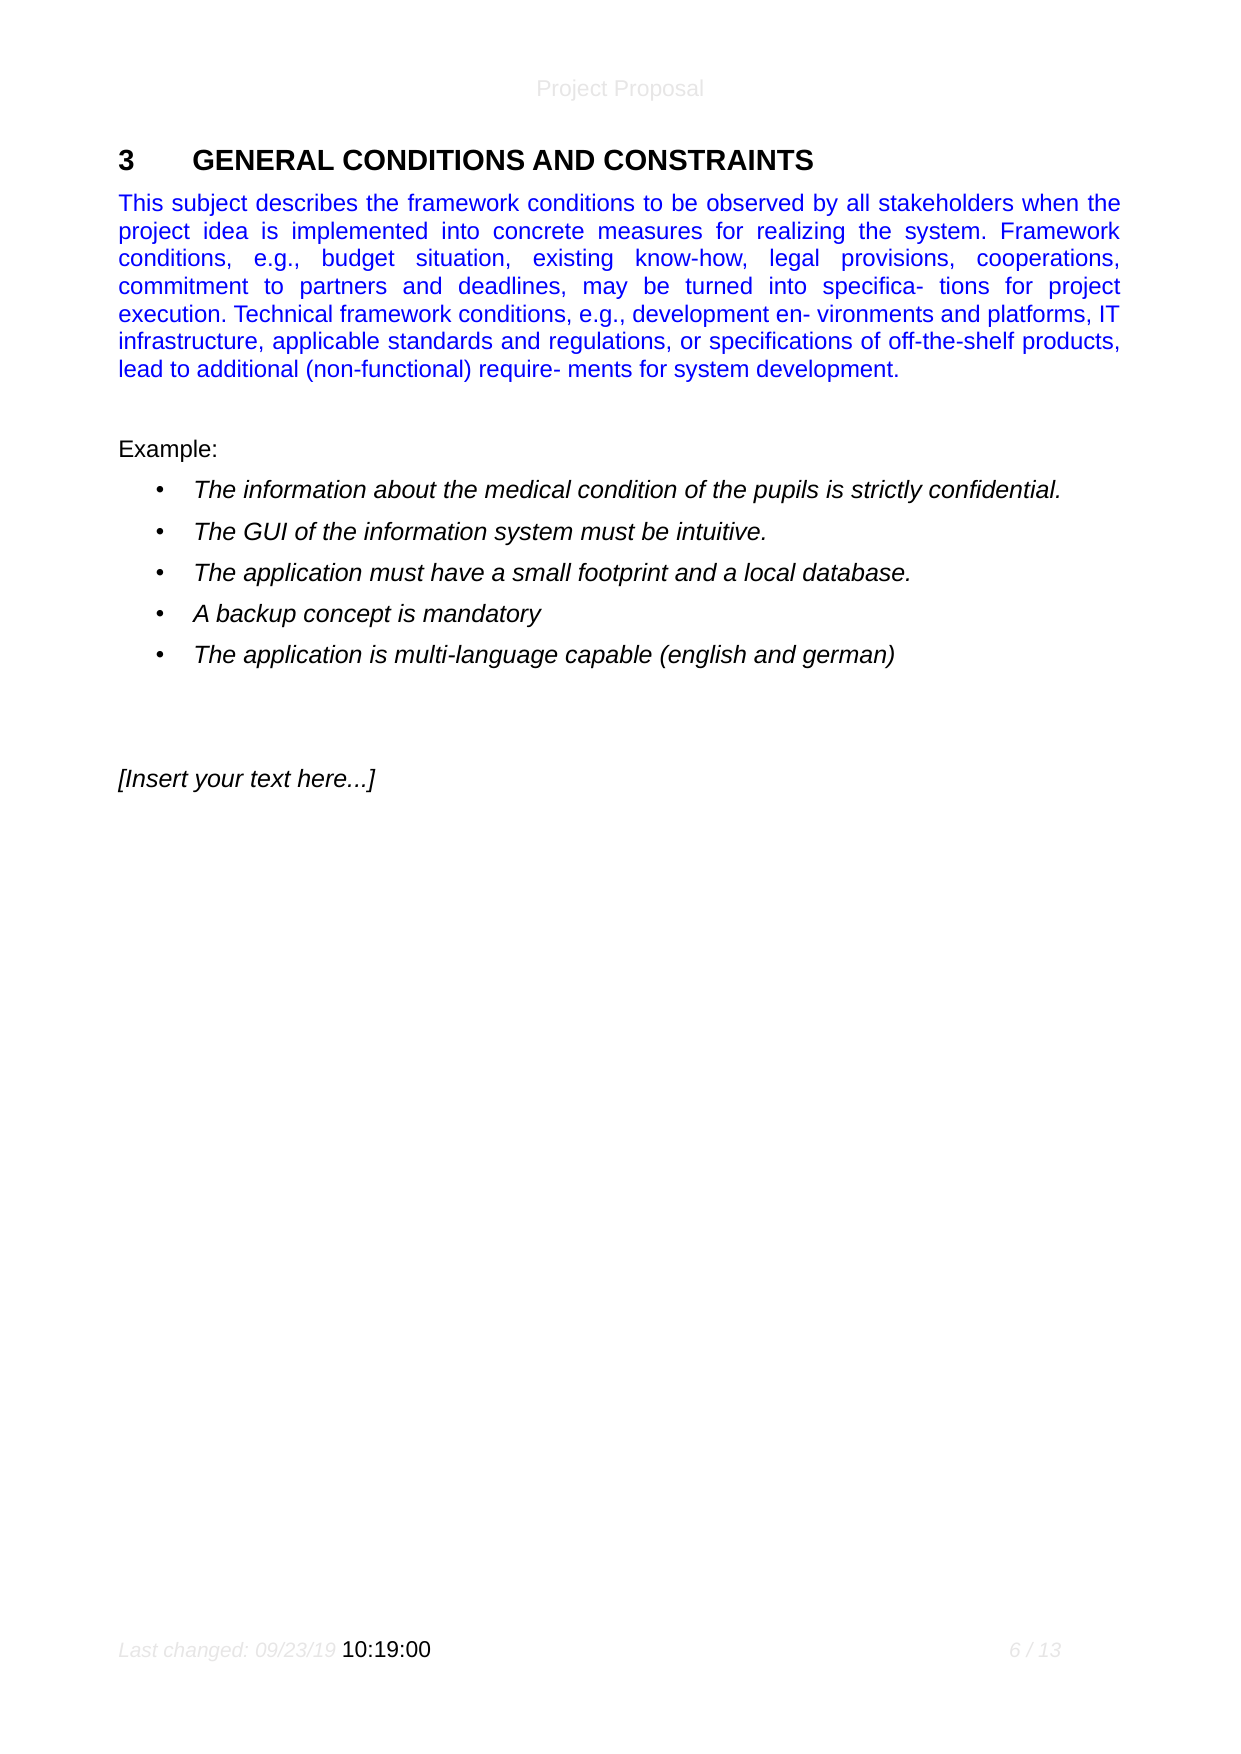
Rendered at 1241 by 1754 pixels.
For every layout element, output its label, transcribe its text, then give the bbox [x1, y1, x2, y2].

subtitle General Conditions and Constraints [118, 143, 1122, 177]
list The GUI of the information system must be intuitive. [156, 516, 1122, 545]
text This subject describes the framework conditions to be observed by all stakeholders when the project idea is implemented into concrete measures for realizing the system. Framework conditions, e.g., budget situation, existing know-how, legal provisions, cooperations, commitment to partners and deadlines, may be turned into specifica- tions for project execution. Technical framework conditions, e.g., development en- vironments and platforms, IT infrastructure, applicable standards and regulations, or specifications of off-the-shelf products, lead to additional (non-functional) require- ments for system development. [118, 189, 1122, 382]
list A backup concept is mandatory [156, 599, 1122, 628]
text [Insert your text here...] [118, 764, 1122, 793]
list The information about the medical condition of the pupils is strictly confidential. [156, 475, 1122, 504]
list The application is multi-language capable (english and german) [156, 641, 1122, 669]
text Example: [118, 435, 1122, 463]
list The application must have a small footprint and a local database. [156, 558, 1122, 587]
